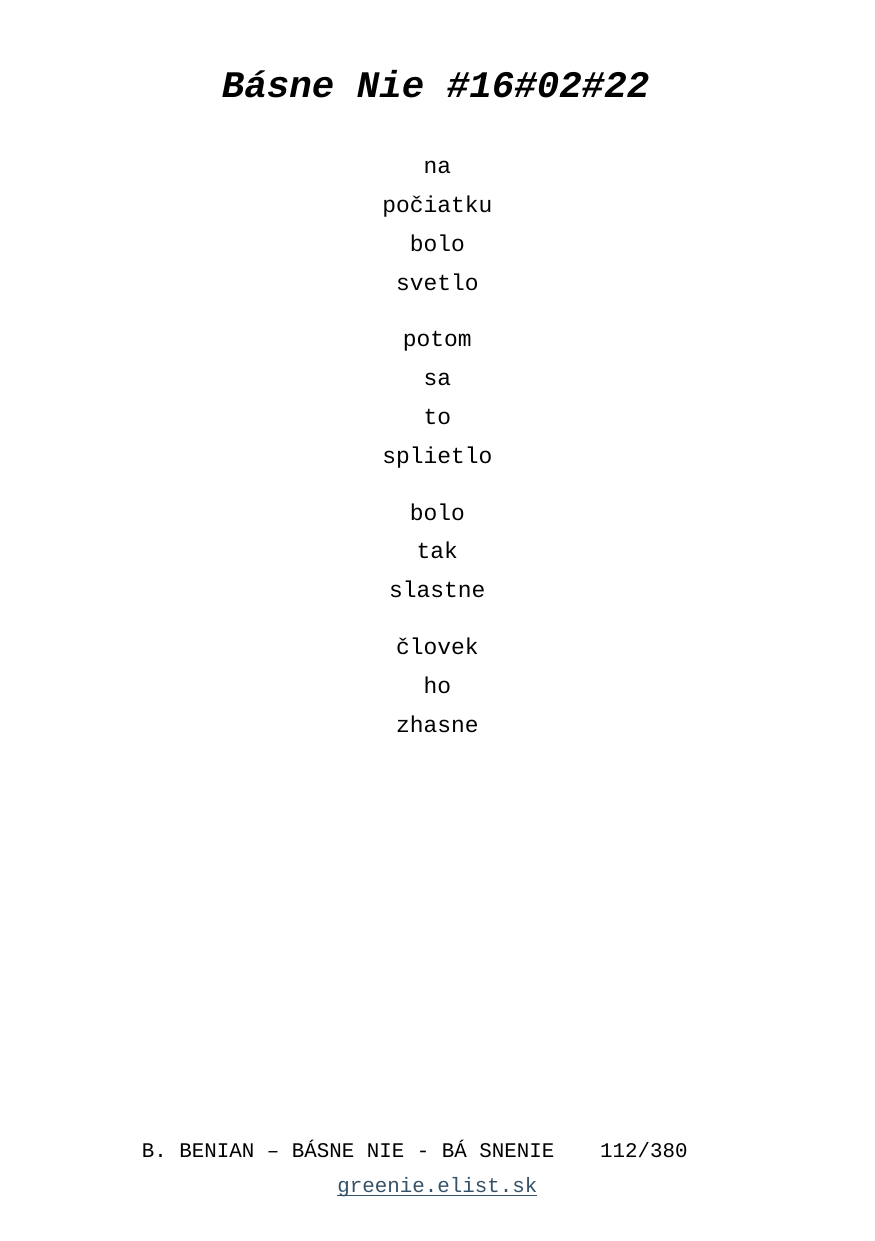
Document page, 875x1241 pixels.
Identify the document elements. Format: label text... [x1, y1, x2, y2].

text potom sa to splietlo [41, 328, 833, 470]
text človek ho zhasne [41, 635, 833, 739]
text bolo tak slastne [41, 501, 833, 604]
text na počiatku bolo svetlo [41, 155, 833, 297]
subtitle Básne Nie #16#02#22 [41, 66, 833, 109]
